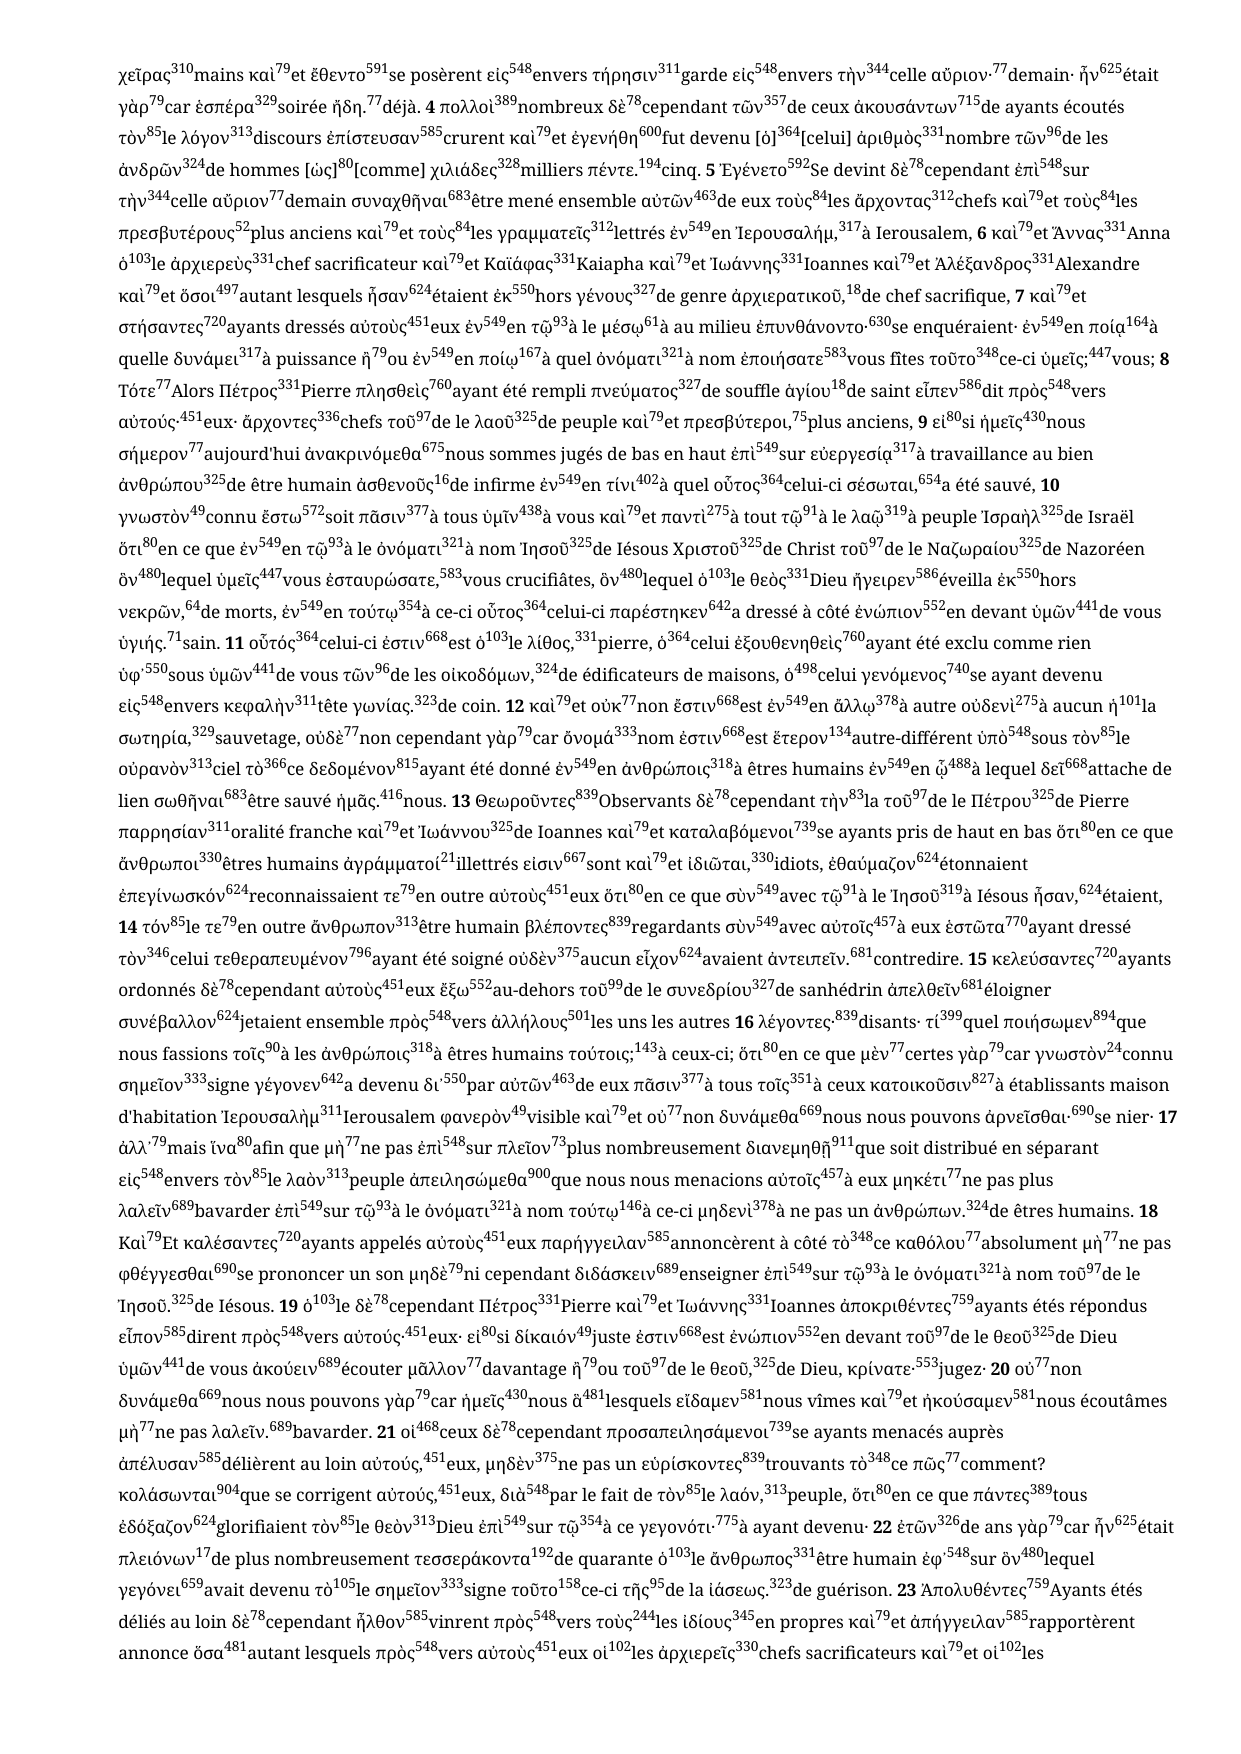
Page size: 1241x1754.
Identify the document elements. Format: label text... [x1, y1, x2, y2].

text 1 Λαλούντων833de Bavardants δὲ78cependant αὐτῶν463de eux πρὸς548vers τὸν85le λαὸν313peuple ἐπέστησαν585présentèrent αὐτοῖς457à eux οἱ102les ἱερεῖς330sacrificateurs καὶ79et ὁ103le στρατηγὸς331stratège τοῦ99de le ἱεροῦ327de sanctuaire καὶ79et οἱ102les Σαδδουκαῖοι,330Sadducéens, 2 διαπονούμενοι866se peinants au travers διὰ548par le fait de τὸ348ce διδάσκειν689enseigner αὐτοὺς451eux τὸν85le λαὸν313peuple καὶ79et καταγγέλλειν689annoncer de haut en bas ἐν549en τῷ91à le Ἰησοῦ319à Iésous τὴν83la ἀνάστασιν311redressement τὴν478celle ἐκ550hors νεκρῶν,64de morts, 3 καὶ79et ἐπέβαλον585surjetèrent αὐτοῖς457à eux τὰς242les χεῖρας310mains καὶ79et ἔθεντο591se posèrent εἰς548envers τήρησιν311garde εἰς548envers τὴν344celle αὔριον·77demain· ἦν625était γὰρ79car ἑσπέρα329soirée ἤδη.77déjà. 4 πολλοὶ389nombreux δὲ78cependant τῶν357de ceux ἀκουσάντων715de ayants écoutés τὸν85le λόγον313discours ἐπίστευσαν585crurent καὶ79et ἐγενήθη600fut devenu [ὁ]364[celui] ἀριθμὸς331nombre τῶν96de les ἀνδρῶν324de hommes [ὡς]80[comme] χιλιάδες328milliers πέντε.194cinq. 5 Ἐγένετο592Se devint δὲ78cependant ἐπὶ548sur τὴν344celle αὔριον77demain συναχθῆναι683être mené ensemble αὐτῶν463de eux τοὺς84les ἄρχοντας312chefs καὶ79et τοὺς84les πρεσβυτέρους52plus anciens καὶ79et τοὺς84les γραμματεῖς312lettrés ἐν549en Ἰερουσαλήμ,317à Ierousalem, 6 καὶ79et Ἅννας331Anna ὁ103le ἀρχιερεὺς331chef sacrificateur καὶ79et Καϊάφας331Kaiapha καὶ79et Ἰωάννης331Ioannes καὶ79et Ἀλέξανδρος331Alexandre καὶ79et ὅσοι497autant lesquels ἦσαν624étaient ἐκ550hors γένους327de genre ἀρχιερατικοῦ,18de chef sacrifique, 7 καὶ79et στήσαντες720ayants dressés αὐτοὺς451eux ἐν549en τῷ93à le μέσῳ61à au milieu ἐπυνθάνοντο·630se enquéraient· ἐν549en ποίᾳ164à quelle δυνάμει317à puissance ἢ79ou ἐν549en ποίῳ167à quel ὀνόματι321à nom ἐποιήσατε583vous fîtes τοῦτο348ce-ci ὑμεῖς;447vous; 8 Τότε77Alors Πέτρος331Pierre πλησθεὶς760ayant été rempli πνεύματος327de souffle ἁγίου18de saint εἶπεν586dit πρὸς548vers αὐτούς·451eux· ἄρχοντες336chefs τοῦ97de le λαοῦ325de peuple καὶ79et πρεσβύτεροι,75plus anciens, 9 εἰ80si ἡμεῖς430nous σήμερον77aujourd'hui ἀνακρινόμεθα675nous sommes jugés de bas en haut ἐπὶ549sur εὐεργεσίᾳ317à travaillance au bien ἀνθρώπου325de être humain ἀσθενοῦς16de infirme ἐν549en τίνι402à quel οὗτος364celui-ci σέσωται,654a été sauvé, 10 γνωστὸν49connu ἔστω572soit πᾶσιν377à tous ὑμῖν438à vous καὶ79et παντὶ275à tout τῷ91à le λαῷ319à peuple Ἰσραὴλ325de Israël ὅτι80en ce que ἐν549en τῷ93à le ὀνόματι321à nom Ἰησοῦ325de Iésous Χριστοῦ325de Christ τοῦ97de le Ναζωραίου325de Nazoréen ὃν480lequel ὑμεῖς447vous ἐσταυρώσατε,583vous crucifiâtes, ὃν480lequel ὁ103le θεὸς331Dieu ἤγειρεν586éveilla ἐκ550hors νεκρῶν,64de morts, ἐν549en τούτῳ354à ce-ci οὗτος364celui-ci παρέστηκεν642a dressé à côté ἐνώπιον552en devant ὑμῶν441de vous ὑγιής.71sain. 11 οὗτός364celui-ci ἐστιν668est ὁ103le λίθος,331pierre, ὁ364celui ἐξουθενηθεὶς760ayant été exclu comme rien ὑφ᾽550sous ὑμῶν441de vous τῶν96de les οἰκοδόμων,324de édificateurs de maisons, ὁ498celui γενόμενος740se ayant devenu εἰς548envers κεφαλὴν311tête γωνίας.323de coin. 12 καὶ79et οὐκ77non ἔστιν668est ἐν549en ἄλλῳ378à autre οὐδενὶ275à aucun ἡ101la σωτηρία,329sauvetage, οὐδὲ77non cependant γὰρ79car ὄνομά333nom ἐστιν668est ἕτερον134autre-différent ὑπὸ548sous τὸν85le οὐρανὸν313ciel τὸ366ce δεδομένον815ayant été donné ἐν549en ἀνθρώποις318à êtres humains ἐν549en ᾧ488à lequel δεῖ668attache de lien σωθῆναι683être sauvé ἡμᾶς.416nous. 13 Θεωροῦντες839Observants δὲ78cependant τὴν83la τοῦ97de le Πέτρου325de Pierre παρρησίαν311oralité franche καὶ79et Ἰωάννου325de Ioannes καὶ79et καταλαβόμενοι739se ayants pris de haut en bas ὅτι80en ce que ἄνθρωποι330êtres humains ἀγράμματοί21illettrés εἰσιν667sont καὶ79et ἰδιῶται,330idiots, ἐθαύμαζον624étonnaient ἐπεγίνωσκόν624reconnaissaient τε79en outre αὐτοὺς451eux ὅτι80en ce que σὺν549avec τῷ91à le Ἰησοῦ319à Iésous ἦσαν,624étaient, 14 τόν85le τε79en outre ἄνθρωπον313être humain βλέποντες839regardants σὺν549avec αὐτοῖς457à eux ἑστῶτα770ayant dressé τὸν346celui τεθεραπευμένον796ayant été soigné οὐδὲν375aucun εἶχον624avaient ἀντειπεῖν.681contredire. 15 κελεύσαντες720ayants ordonnés δὲ78cependant αὐτοὺς451eux ἔξω552au-dehors τοῦ99de le συνεδρίου327de sanhédrin ἀπελθεῖν681éloigner συνέβαλλον624jetaient ensemble πρὸς548vers ἀλλήλους501les uns les autres 16 λέγοντες·839disants· τί399quel ποιήσωμεν894que nous fassions τοῖς90à les ἀνθρώποις318à êtres humains τούτοις;143à ceux-ci; ὅτι80en ce que μὲν77certes γὰρ79car γνωστὸν24connu σημεῖον333signe γέγονεν642a devenu δι᾽550par αὐτῶν463de eux πᾶσιν377à tous τοῖς351à ceux κατοικοῦσιν827à établissants maison d'habitation Ἰερουσαλὴμ311Ierousalem φανερὸν49visible καὶ79et οὐ77non δυνάμεθα669nous nous pouvons ἀρνεῖσθαι·690se nier· 17 ἀλλ᾽79mais ἵνα80afin que μὴ77ne pas ἐπὶ548sur πλεῖον73plus nombreusement διανεμηθῇ911que soit distribué en séparant εἰς548envers τὸν85le λαὸν313peuple ἀπειλησώμεθα900que nous nous menacions αὐτοῖς457à eux μηκέτι77ne pas plus λαλεῖν689bavarder ἐπὶ549sur τῷ93à le ὀνόματι321à nom τούτῳ146à ce-ci μηδενὶ378à ne pas un ἀνθρώπων.324de êtres humains. 18 Καὶ79Et καλέσαντες720ayants appelés αὐτοὺς451eux παρήγγειλαν585annoncèrent à côté τὸ348ce καθόλου77absolument μὴ77ne pas φθέγγεσθαι690se prononcer un son μηδὲ79ni cependant διδάσκειν689enseigner ἐπὶ549sur τῷ93à le ὀνόματι321à nom τοῦ97de le Ἰησοῦ.325de Iésous. 19 ὁ103le δὲ78cependant Πέτρος331Pierre καὶ79et Ἰωάννης331Ioannes ἀποκριθέντες759ayants étés répondus εἶπον585dirent πρὸς548vers αὐτούς·451eux· εἰ80si δίκαιόν49juste ἐστιν668est ἐνώπιον552en devant τοῦ97de le θεοῦ325de Dieu ὑμῶν441de vous ἀκούειν689écouter μᾶλλον77davantage ἢ79ou τοῦ97de le θεοῦ,325de Dieu, κρίνατε·553jugez· 20 οὐ77non δυνάμεθα669nous nous pouvons γὰρ79car ἡμεῖς430nous ἃ481lesquels εἴδαμεν581nous vîmes καὶ79et ἠκούσαμεν581nous écoutâmes μὴ77ne pas λαλεῖν.689bavarder. 21 οἱ468ceux δὲ78cependant προσαπειλησάμενοι739se ayants menacés auprès ἀπέλυσαν585délièrent au loin αὐτούς,451eux, μηδὲν375ne pas un εὑρίσκοντες839trouvants τὸ348ce πῶς77comment? κολάσωνται904que se corrigent αὐτούς,451eux, διὰ548par le fait de τὸν85le λαόν,313peuple, ὅτι80en ce que πάντες389tous ἐδόξαζον624glorifiaient τὸν85le θεὸν313Dieu ἐπὶ549sur τῷ354à ce γεγονότι·775à ayant devenu· 22 ἐτῶν326de ans γὰρ79car ἦν625était πλειόνων17de plus nombreusement τεσσεράκοντα192de quarante ὁ103le ἄνθρωπος331être humain ἐφ᾽548sur ὃν480lequel γεγόνει659avait devenu τὸ105le σημεῖον333signe τοῦτο158ce-ci τῆς95de la ἰάσεως.323de guérison. 23 Ἀπολυθέντες759Ayants étés déliés au loin δὲ78cependant ἦλθον585vinrent πρὸς548vers τοὺς244les ἰδίους345en propres καὶ79et ἀπήγγειλαν585rapportèrent annonce ὅσα481autant lesquels πρὸς548vers αὐτοὺς451eux οἱ102les ἀρχιερεῖς330chefs sacrificateurs καὶ79et οἱ102les πρεσβύτεροι70plus anciens εἶπαν.585dirent. 24 οἱ497ceux δὲ78cependant ἀκούσαντες720ayants écoutés ὁμοθυμαδὸν77en même fureur ἦραν585levèrent φωνὴν311voix πρὸς548vers τὸν85le θεὸν313Dieu καὶ79et εἶπαν·585dirent· δέσποτα,337despote, σὺ448toi ὁ103le ποιήσας721ayant fait τὸν85le οὐρανὸν313ciel καὶ79et τὴν83la γῆν311terre καὶ79et τὴν83la θάλασσαν311mer καὶ79et πάντα270tous τὰ347ces ἐν549en αὐτοῖς,459à eux, 25 ὁ364celui τοῦ97de le πατρὸς325de père ἡμῶν423de nous διὰ550par πνεύματος327de souffle ἁγίου18de saint στόματος327de bouche Δαυὶδ325de Dauid παιδός325de jeune servant σου442de toi εἰπών·721ayant dit· ἱνατί77pourquoi ἐφρύαξαν585frémirent ἔθνη332ethnies καὶ79et λαοὶ330peuples ἐμελέτησαν585occupèrent κενά;54vides; 26 παρέστησαν585dressèrent à côté οἱ102les βασιλεῖς330rois τῆς95de la γῆς323de terre καὶ79et οἱ102les ἄρχοντες330chefs συνήχθησαν599furent mené ensemble ἐπὶ548sur τὸ87le αὐτὸ545même κατὰ550contre τοῦ97de le κυρίου325de Maître καὶ79et κατὰ550contre τοῦ97de le χριστοῦ325de Christ αὐτοῦ.464de lui. 27 συνήχθησαν599furent mené ensemble γὰρ79car ἐπ᾽550sur ἀληθείας323de vérité ἐν549en τῇ89à la πόλει317à cité ταύτῃ142à celle-ci ἐπὶ548sur τὸν85le ἅγιον4saint παῖδά313jeune servant σου442de toi Ἰησοῦν313Iésous ὃν480lequel ἔχρισας,584tu oignis, Ἡρῴδης331Hérode τε79en outre καὶ79et Πόντιος331Pontius Πιλᾶτος331Pilatus σὺν549avec ἔθνεσιν320à ethnies καὶ79et λαοῖς318à peuples Ἰσραήλ,325de Israël, 28 ποιῆσαι681faire ὅσα481autant lesquels ἡ101la χείρ329main σου442de toi καὶ79et ἡ101la βουλή329dessein [σου]442[de toi] προώρισεν586prédétermina γενέσθαι.682se devenir. 29 καὶ79et τὰ347ces νῦν,77maintenant, κύριε,337Maître, ἔπιδε554vois dessus ἐπὶ548sur τὰς82les ἀπειλὰς310menaces αὐτῶν463de eux καὶ79et δὸς554donne τοῖς90à les δούλοις318à mâles esclaves σου442de toi μετὰ550avec παρρησίας323de oralité franche πάσης279de toute λαλεῖν689bavarder τὸν85le λόγον313discours σου,442de toi, 30 ἐν549en τῷ354à ce τὴν83la χεῖρά311main [σου]442[de toi] ἐκτείνειν689étendre σε437toi εἰς548envers ἴασιν311guérison καὶ79et σημεῖα314signes καὶ79et τέρατα314prodiges γίνεσθαι690se devenir διὰ550par τοῦ99de le ὀνόματος327de nom τοῦ97de le ἁγίου16de saint παιδός325de jeune servant σου442de toi Ἰησοῦ.325de Iésous. 31 καὶ79et δεηθέντων753de ayants étés attachés de lien αὐτῶν463de eux ἐσαλεύθη600fut ébranlé ὁ103le τόπος331lieu ἐν549en ᾧ486à lequel ἦσαν624étaient συνηγμένοι,812ayants étés menés ensemble, καὶ79et ἐπλήσθησαν599furent rempli ἅπαντες389en totalités τοῦ99de le ἁγίου18de saint πνεύματος327de souffle καὶ79et ἐλάλουν624bavardaient τὸν85le λόγον313discours τοῦ97de le θεοῦ325de Dieu μετὰ550avec παρρησίας.323de oralité franche. 32 Τοῦ99de Le δὲ78cependant πλήθους327de multitude τῶν357de ceux πιστευσάντων715de ayants crus ἦν625était καρδία329coeur καὶ79et ψυχὴ329âme μία,195une, καὶ79et οὐδὲ79non cependant εἷς71un τι375un quelconque τῶν359de ces ὑπαρχόντων835de subsistants αὐτῷ458à lui ἔλεγεν625disait ἴδιον346en propre εἶναι689être ἀλλ᾽79mais ἦν625était αὐτοῖς457à eux πάντα391tous κοινά.48communs. 33 καὶ79et δυνάμει317à puissance μεγάλῃ8à grande ἀπεδίδουν624redonnaient τὸ87le μαρτύριον315témoignage οἱ102les ἀπόστολοι330envoyés τῆς95de la ἀναστάσεως323de redressement τοῦ97de le κυρίου325de Maître Ἰησοῦ,325de Iésous, χάρις329grâce τε79en outre μεγάλη20grande ἦν625était ἐπὶ548sur πάντας268tous αὐτούς.451eux. 34 οὐδὲ77non cependant γὰρ79car ἐνδεής71nécessiteux τις287un quelconque ἦν625était ἐν549en αὐτοῖς·457à eux· ὅσοι302autant lesquels γὰρ79car κτήτορες330possesseurs χωρίων326de emplacements ἢ79ou οἰκιῶν322de maisons d'habitations ὑπῆρχον,624subsistaient, πωλοῦντες839troquants ἔφερον624portaient τὰς82les τιμὰς310valeurs τῶν359de ces πιπρασκομένων886de étants vendus 35 καὶ79et ἐτίθουν624posaient παρὰ548à côté τοὺς84les πόδας312pieds τῶν96de les ἀποστόλων,324de envoyés, διεδίδετο636était distribué δὲ78cependant ἑκάστῳ378à chacun καθότι77de haut en bas en ce que ἄν340le cas échéant τις390un quelconque χρείαν311besoin εἶχεν.625avait. 36 Ἰωσὴφ331Ioseph δὲ78cependant ὁ364celui ἐπικληθεὶς760ayant été surnommé Βαρναβᾶς331Bar-Nabas ἀπὸ550au loin τῶν96de les ἀποστόλων,324de envoyés, ὅ500lequel ἐστιν668est μεθερμηνευόμενον893étant traduit υἱὸς331fils παρακλήσεως,323de appel à côté, Λευίτης,331Lévite, Κύπριος331Chypriote τῷ93à le γένει,321à genre, 37 ὑπάρχοντος834de subsistant αὐτῷ458à lui ἀγροῦ325de champ πωλήσας721ayant troqué ἤνεγκεν586porta τὸ87le χρῆμα315chose de besoin καὶ79et ἔθηκεν586posa παρὰ548à côté τοὺς84les πόδας312pieds τῶν96de les ἀποστόλων.324de envoyés. [118, 59, 1181, 1665]
